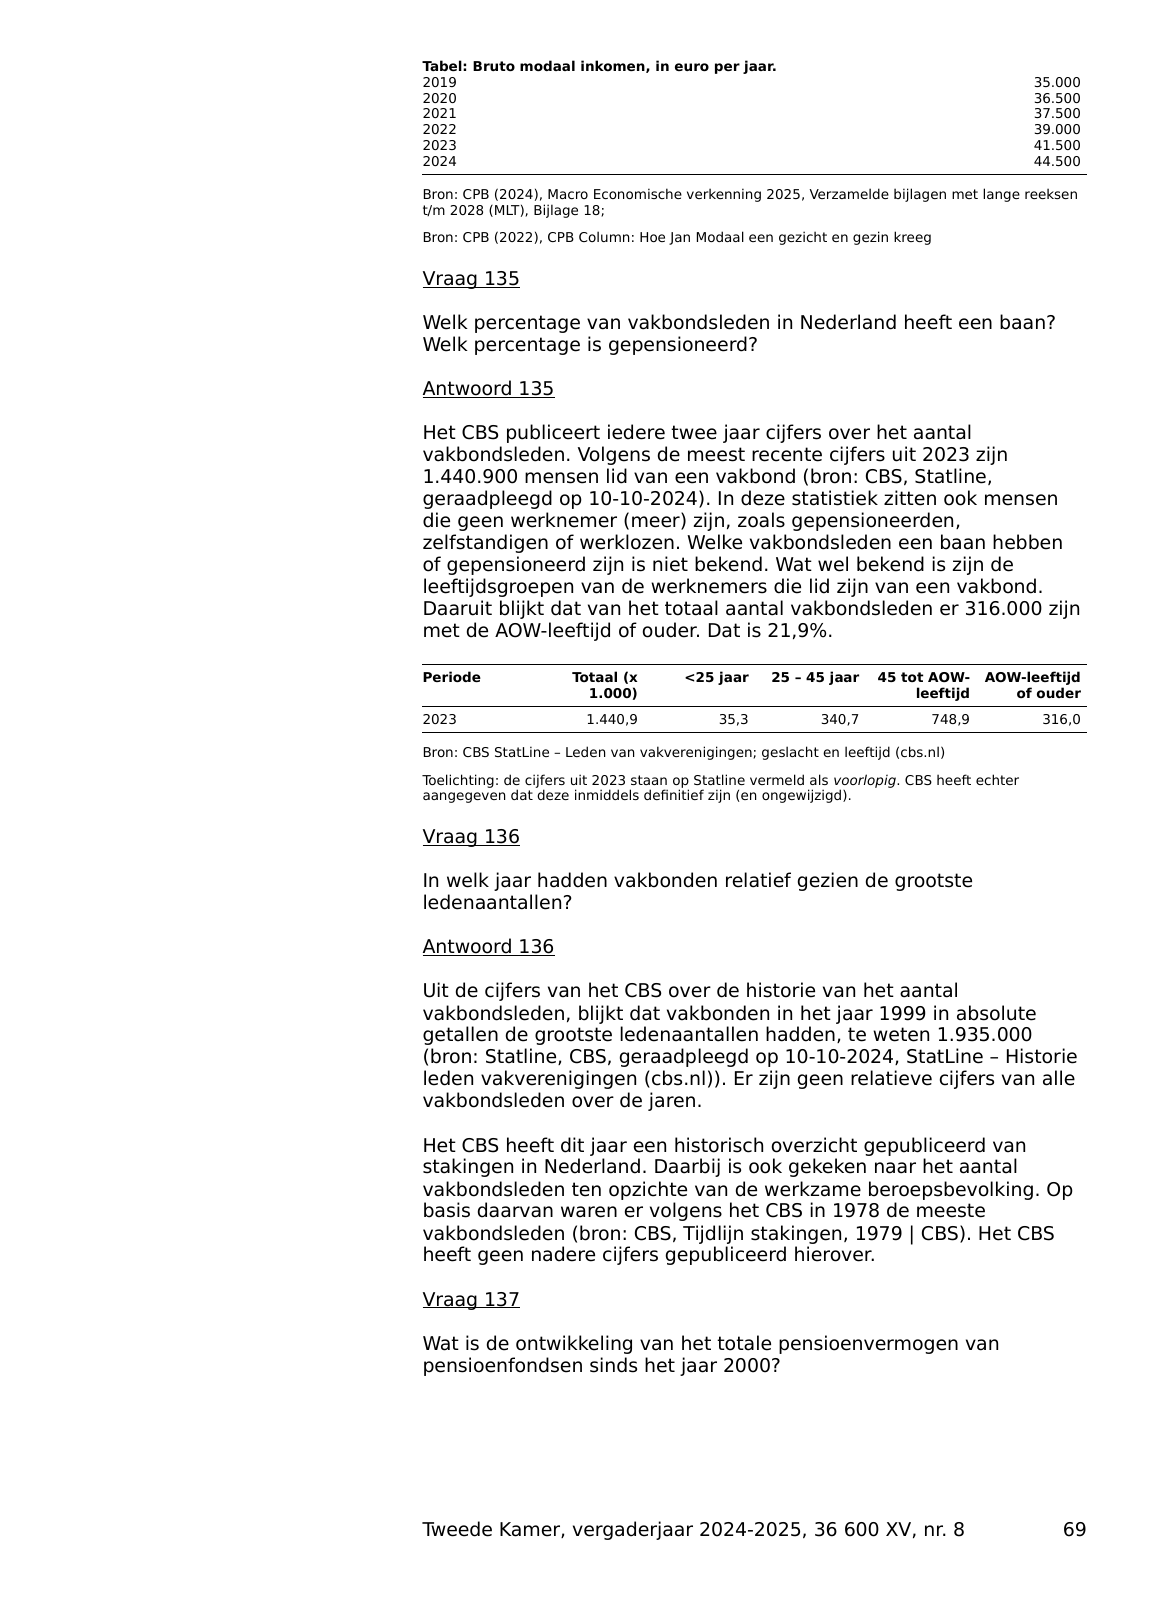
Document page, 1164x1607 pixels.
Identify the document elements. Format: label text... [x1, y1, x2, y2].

subtitle Antwoord 135 [422, 378, 1087, 400]
table_header Periode [422, 665, 533, 706]
table_header AOW-leeftijd of ouder [976, 665, 1087, 706]
table_header <25 jaar [644, 665, 754, 706]
table_cell 2022 [422, 122, 754, 138]
subtitle Antwoord 136 [422, 936, 1087, 958]
table_cell 35.000 [754, 75, 1087, 91]
text In welk jaar hadden vakbonden relatief gezien de grootste ledenaantallen? [422, 870, 1087, 914]
table_header 45 tot AOW- leeftijd [865, 665, 976, 706]
subtitle Vraag 136 [422, 826, 1087, 848]
text Wat is de ontwikkeling van het totale pensioenvermogen van pensioenfondsen sinds het jaar 2000? [422, 1333, 1087, 1377]
subtitle Vraag 137 [422, 1288, 1087, 1311]
table_cell 44.500 [754, 154, 1087, 174]
text Het CBS heeft dit jaar een historisch overzicht gepubliceerd van stakingen in Nederland. Daarbij is ook gekeken naar het aantal vakbondsleden ten opzichte van de werkzame beroepsbevolking. Op basis daarvan waren er volgens het CBS in 1978 de meeste vakbondsleden (bron: CBS, Tijdlijn stakingen, 1979 | CBS). Het CBS heeft geen nadere cijfers gepubliceerd hierover. [422, 1134, 1087, 1266]
table_cell 1.440,9 [533, 707, 644, 732]
table_cell 39.000 [754, 122, 1087, 138]
table_cell 2021 [422, 106, 754, 122]
table_cell 41.500 [754, 138, 1087, 153]
table_header 25 – 45 jaar [754, 665, 865, 706]
table_cell 2023 [422, 138, 754, 153]
text Welk percentage van vakbondsleden in Nederland heeft een baan? Welk percentage is gepensioneerd? [422, 312, 1087, 356]
table_cell 36.500 [754, 91, 1087, 106]
table_cell 340,7 [754, 707, 865, 732]
table_cell 2019 [422, 75, 754, 91]
table_cell 37.500 [754, 106, 1087, 122]
table_cell 316,0 [976, 707, 1087, 732]
subtitle Vraag 135 [422, 268, 1087, 290]
table_cell Bron: CBS StatLine – Leden van vakverenigingen; geslacht en leeftijd (cbs.nl) Toelichting: de cijfers uit 2023 staan op Statline vermeld als voorlopig. CBS heeft echter aangegeven dat deze inmiddels definitief zijn (en ongewijzigd). [422, 733, 1087, 804]
table_cell 748,9 [865, 707, 976, 732]
table_cell 2020 [422, 91, 754, 106]
table_cell 35,3 [644, 707, 754, 732]
table_cell Bron: CPB (2024), Macro Economische verkenning 2025, Verzamelde bijlagen met lange reeksen t/m 2028 (MLT), Bijlage 18; Bron: CPB (2022), CPB Column: Hoe Jan Modaal een gezicht en gezin kreeg [422, 175, 1087, 246]
text Het CBS publiceert iedere twee jaar cijfers over het aantal vakbondsleden. Volgens de meest recente cijfers uit 2023 zijn 1.440.900 mensen lid van een vakbond (bron: CBS, Statline, geraadpleegd op 10-10-2024). In deze statistiek zitten ook mensen die geen werknemer (meer) zijn, zoals gepensioneerden, zelfstandigen of werklozen. Welke vakbondsleden een baan hebben of gepensioneerd zijn is niet bekend. Wat wel bekend is zijn de leeftijdsgroepen van de werknemers die lid zijn van een vakbond. Daaruit blijkt dat van het totaal aantal vakbondsleden er 316.000 zijn met de AOW-leeftijd of ouder. Dat is 21,9%. [422, 422, 1087, 642]
text Uit de cijfers van het CBS over de historie van het aantal vakbondsleden, blijkt dat vakbonden in het jaar 1999 in absolute getallen de grootste ledenaantallen hadden, te weten 1.935.000 (bron: Statline, CBS, geraadpleegd op 10-10-2024, StatLine – Historie leden vakverenigingen (cbs.nl)). Er zijn geen relatieve cijfers van alle vakbondsleden over de jaren. [422, 980, 1087, 1112]
table_cell 2024 [422, 154, 754, 174]
table_header Tabel: Bruto modaal inkomen, in euro per jaar. [422, 59, 1087, 75]
table_header Totaal (x 1.000) [533, 665, 644, 706]
table_cell 2023 [422, 707, 533, 732]
